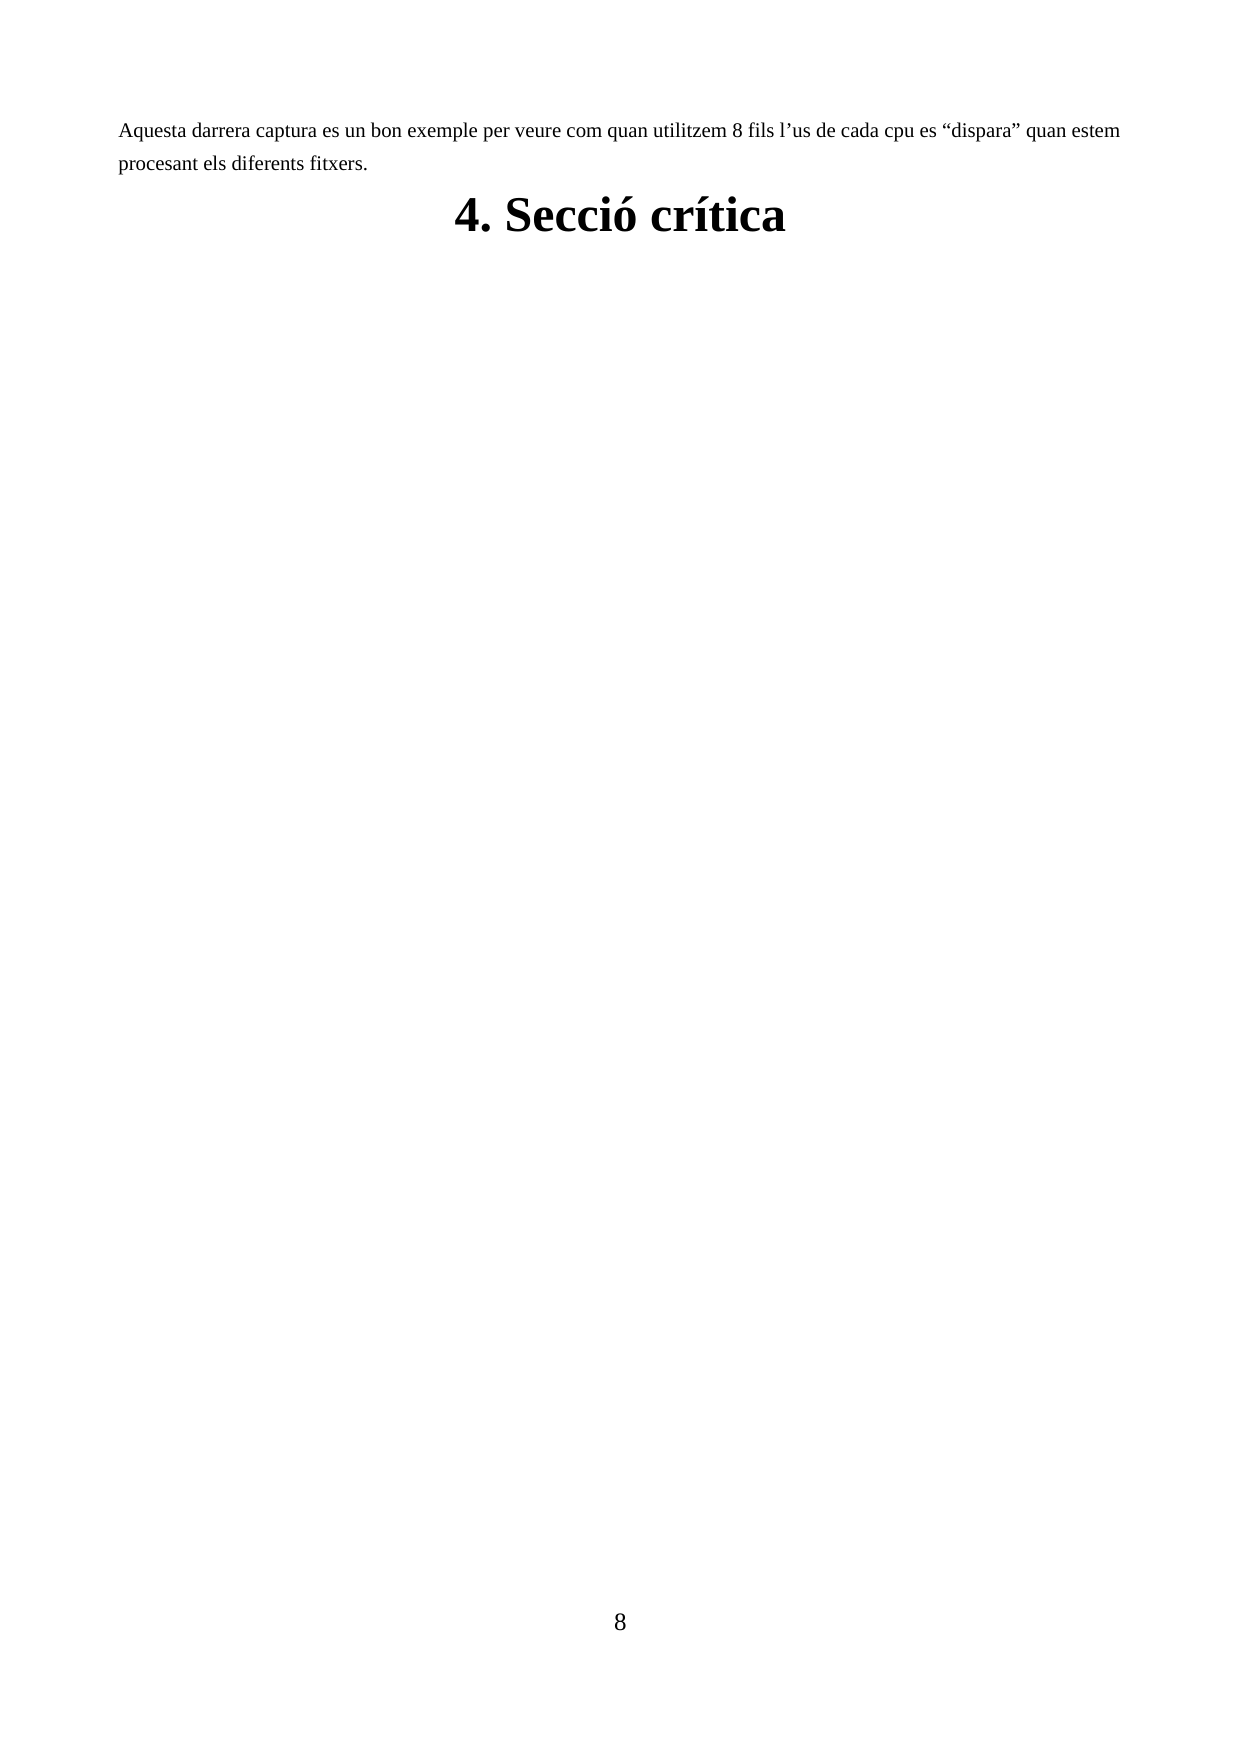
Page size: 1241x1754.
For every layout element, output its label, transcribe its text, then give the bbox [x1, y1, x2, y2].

text Aquesta darrera captura es un bon exemple per veure com quan utilitzem 8 fils l’us de cada cpu es “dispara” quan estem procesant els diferents fitxers. [118, 118, 1122, 175]
text 4. Secció crítica [118, 184, 1122, 242]
